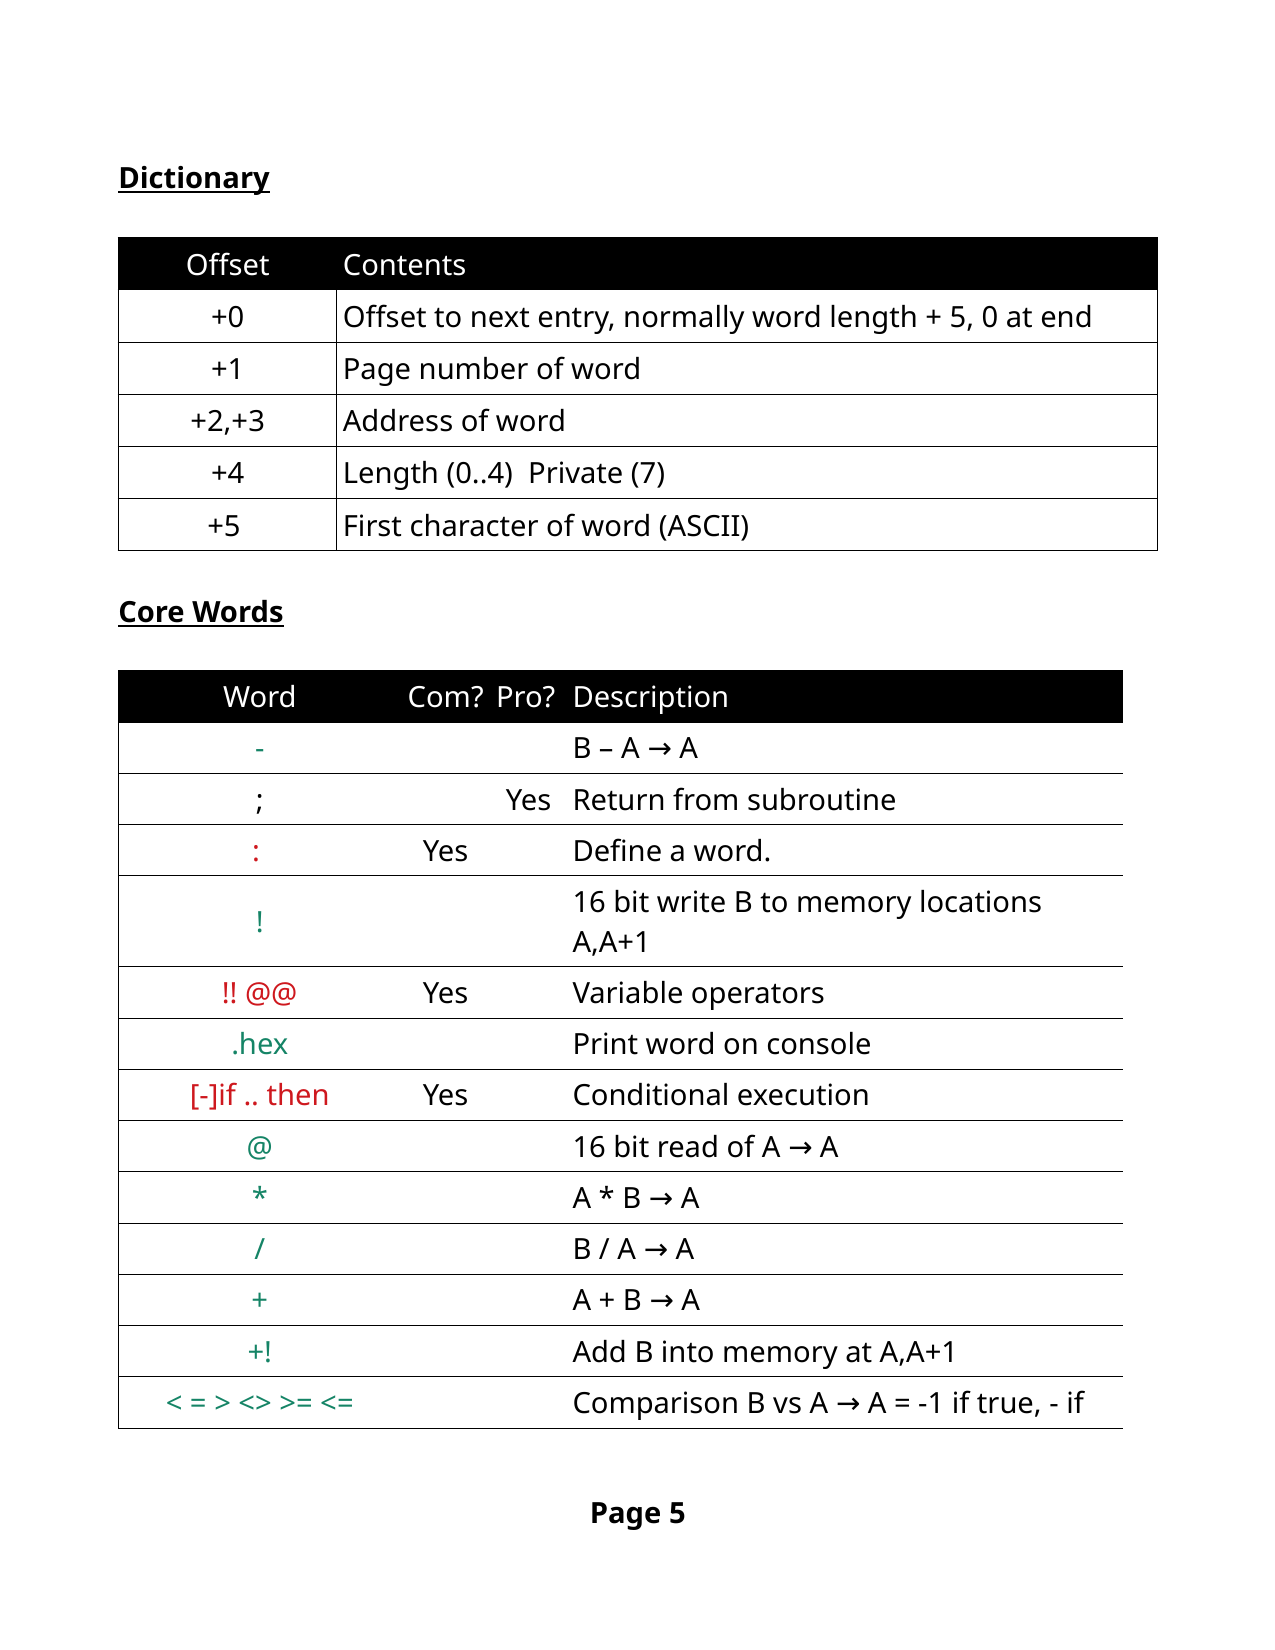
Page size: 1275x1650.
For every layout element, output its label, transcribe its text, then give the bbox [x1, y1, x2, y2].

table_cell Address of word [337, 395, 1157, 446]
table_cell [401, 1326, 490, 1376]
table_cell @ [119, 1121, 401, 1171]
table_cell +0 [119, 290, 336, 342]
table_cell [401, 1377, 490, 1428]
table_cell Length (0..4) Private (7) [337, 447, 1157, 498]
table_cell A + B → A [567, 1275, 1123, 1325]
table_cell +5 [119, 499, 336, 550]
table_cell B – A → A [567, 723, 1123, 773]
table_cell [401, 1019, 490, 1069]
table_header Contents [337, 238, 1157, 289]
table_cell +2,+3 [119, 395, 336, 446]
table_cell Print word on console [567, 1019, 1123, 1069]
text Dictionary [118, 158, 1157, 197]
table_cell [490, 723, 567, 773]
table_cell [490, 876, 567, 966]
table_header Description [567, 671, 1123, 722]
table_header Offset [119, 238, 336, 289]
table_cell Add B into memory at A,A+1 [567, 1326, 1123, 1376]
table_cell Comparison B vs A → A = -1 if true, - if [567, 1377, 1123, 1428]
table_cell [401, 1121, 490, 1171]
table_header Word [119, 671, 401, 722]
table_cell ; [119, 774, 401, 824]
table_cell / [119, 1224, 401, 1274]
table_cell Yes [490, 774, 567, 824]
table_cell [401, 723, 490, 773]
table_header Com? [401, 671, 490, 722]
table_cell [-]if .. then [119, 1070, 401, 1120]
table_cell Conditional execution [567, 1070, 1123, 1120]
table_cell : [119, 825, 401, 875]
table_cell [490, 1224, 567, 1274]
text Core Words [118, 591, 1157, 631]
table_cell + [119, 1275, 401, 1325]
table_cell [490, 825, 567, 875]
table_cell [490, 1275, 567, 1325]
table_cell +! [119, 1326, 401, 1376]
table_cell [490, 1019, 567, 1069]
table_cell [401, 1172, 490, 1223]
table_cell B / A → A [567, 1224, 1123, 1274]
table_cell Define a word. [567, 825, 1123, 875]
table_cell [490, 1121, 567, 1171]
table_cell < = > <> >= <= [119, 1377, 401, 1428]
table_cell Yes [401, 825, 490, 875]
table_cell [490, 1326, 567, 1376]
table_cell ! [119, 876, 401, 966]
table_cell 16 bit read of A → A [567, 1121, 1123, 1171]
table_cell [490, 967, 567, 1018]
table_cell [401, 876, 490, 966]
table_cell [401, 1224, 490, 1274]
table_cell [401, 774, 490, 824]
table_cell Return from subroutine [567, 774, 1123, 824]
table_cell +1 [119, 343, 336, 394]
table_cell .hex [119, 1019, 401, 1069]
table_header Pro? [490, 671, 567, 722]
table_cell A * B → A [567, 1172, 1123, 1223]
table_cell [490, 1172, 567, 1223]
table_cell 16 bit write B to memory locations A,A+1 [567, 876, 1123, 966]
table_cell [490, 1377, 567, 1428]
table_cell First character of word (ASCII) [337, 499, 1157, 550]
table_cell * [119, 1172, 401, 1223]
table_cell Offset to next entry, normally word length + 5, 0 at end [337, 290, 1157, 342]
table_cell +4 [119, 447, 336, 498]
table_cell - [119, 723, 401, 773]
table_cell Variable operators [567, 967, 1123, 1018]
table_cell Yes [401, 967, 490, 1018]
table_cell [490, 1070, 567, 1120]
table_cell Page number of word [337, 343, 1157, 394]
table_cell [401, 1275, 490, 1325]
table_cell Yes [401, 1070, 490, 1120]
table_cell !! @@ [119, 967, 401, 1018]
